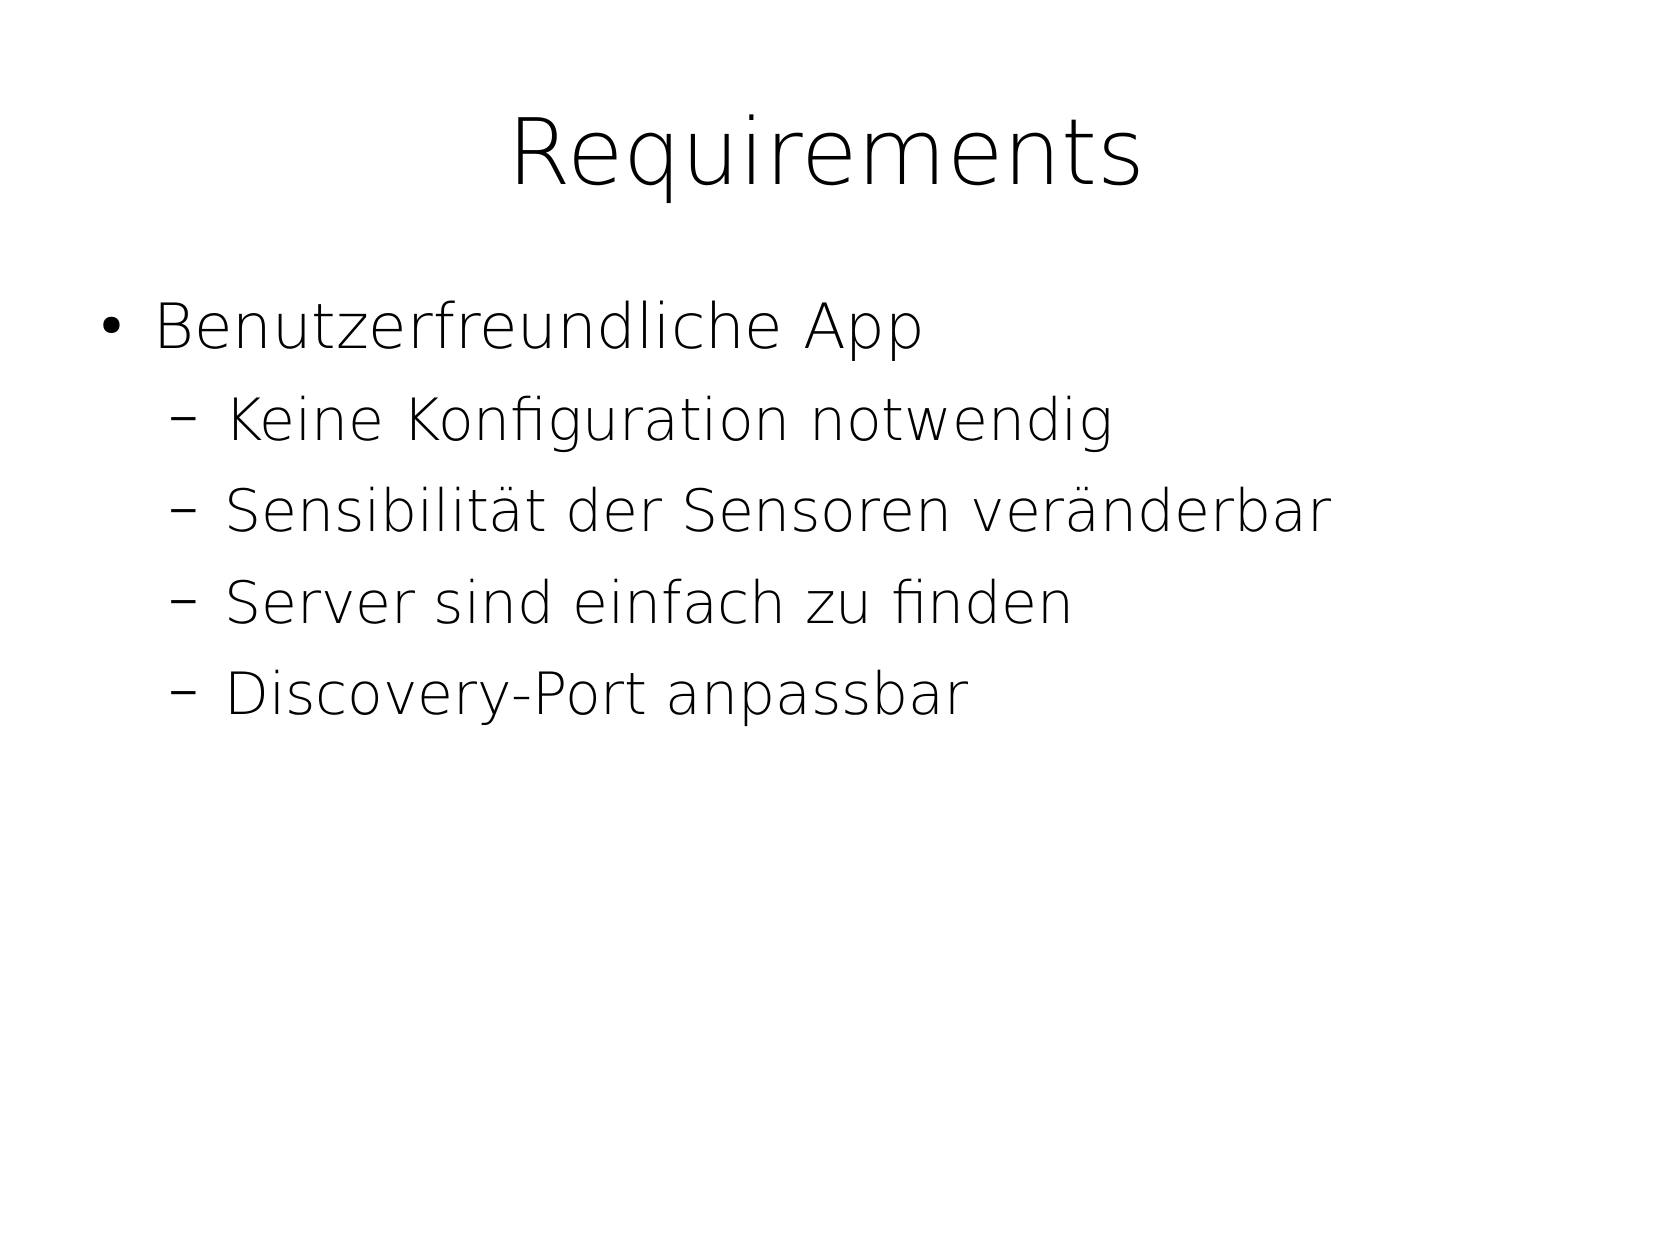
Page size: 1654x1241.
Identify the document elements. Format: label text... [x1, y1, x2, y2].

title Requirements [82, 49, 1571, 257]
list Benutzerfreundliche App Keine Konfiguration notwendig Sensibilität der Sensoren veränderbar Server sind einfach zu finden Discovery-Port anpassbar [82, 290, 1571, 1010]
